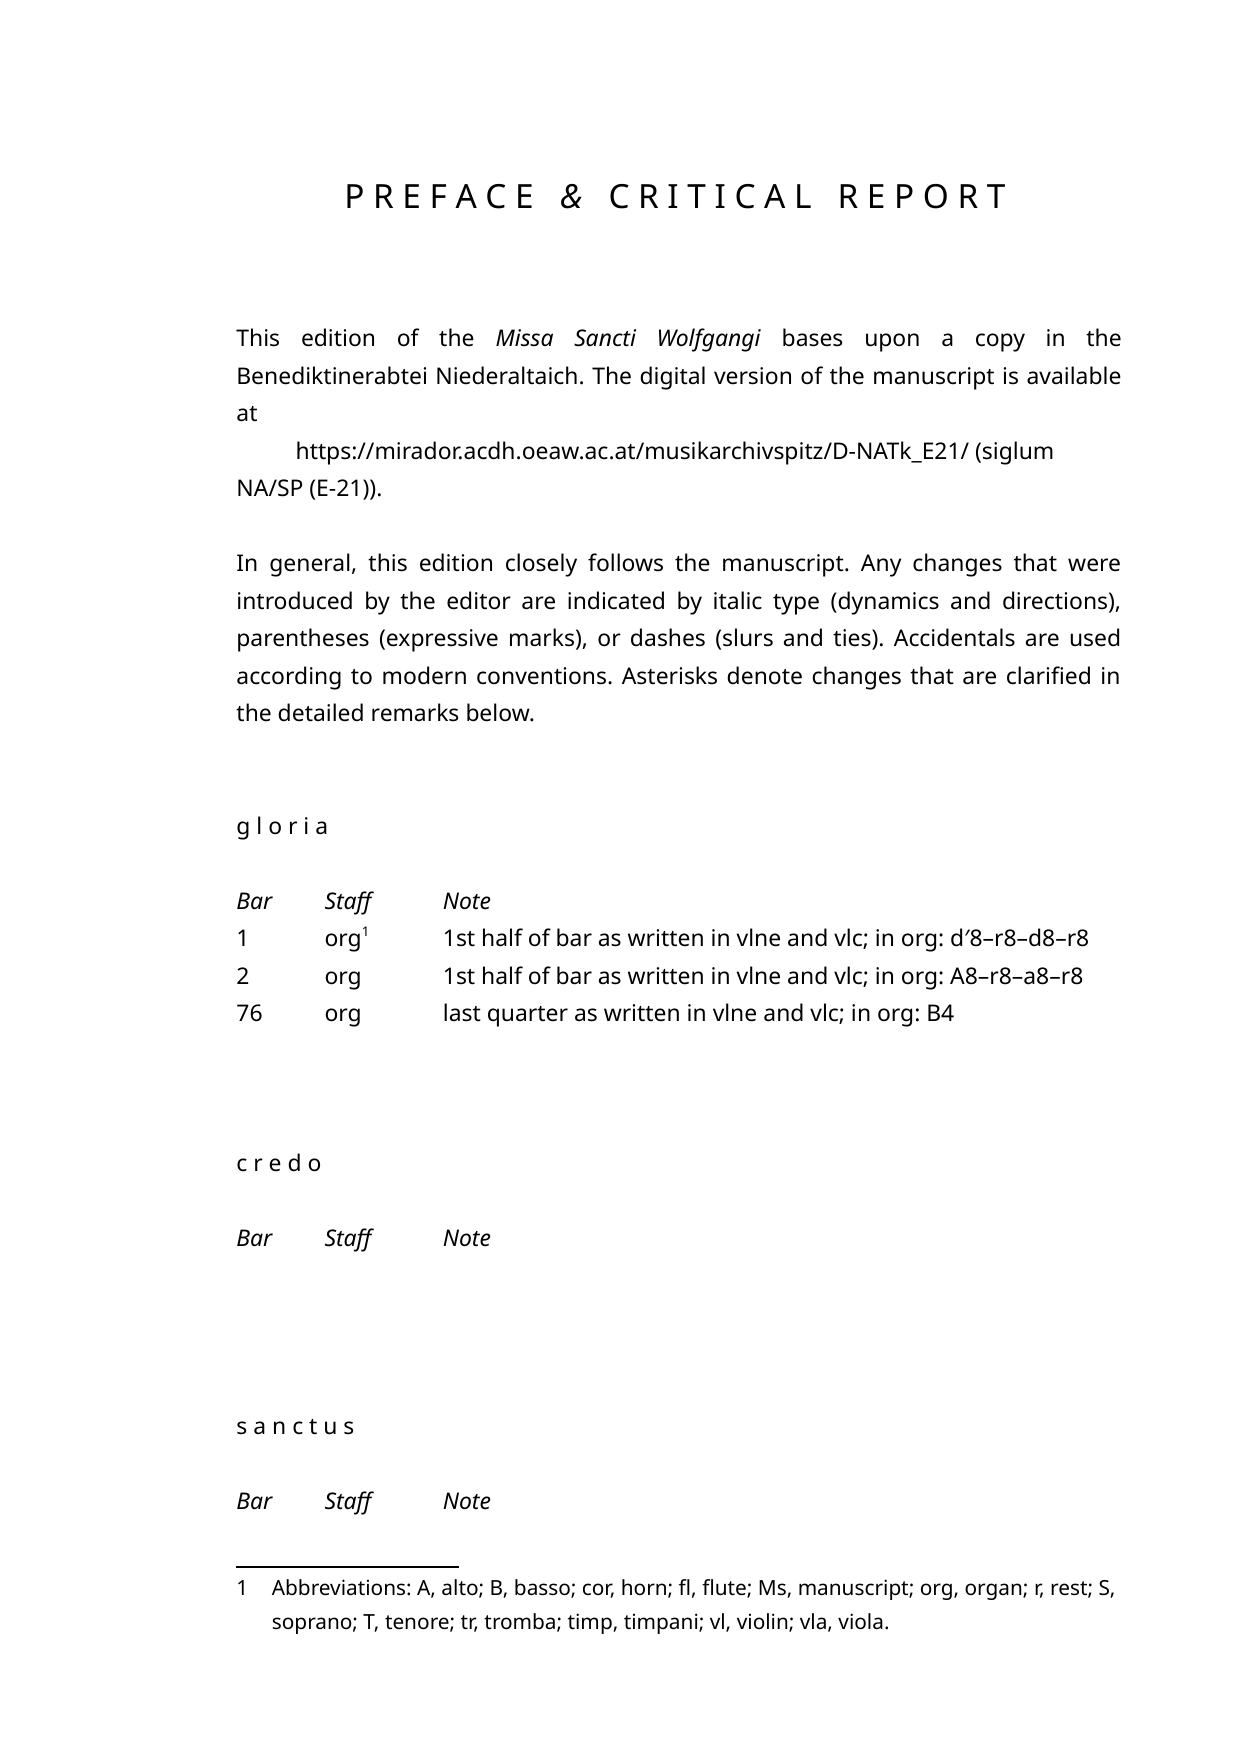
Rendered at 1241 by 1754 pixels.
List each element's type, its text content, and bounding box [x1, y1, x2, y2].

text Abbreviations: A, alto; B, basso; cor, horn; fl, flute; Ms, manuscript; org, organ; r, rest; S, soprano; T, tenore; tr, tromba; timp, timpani; vl, violin; vla, viola. [236, 1573, 1122, 1636]
text g l o r i a [236, 810, 1122, 841]
text Bar Staff Note 1 org 1st half of bar as written in vlne and vlc; in org: d′8–r8–d8–r8 2 org 1st half of bar as written in vlne and vlc; in org: A8–r8–a8–r8 76 org last quarter as written in vlne and vlc; in org: B4 [236, 885, 1122, 1066]
text s a n c t u s [236, 1410, 1122, 1441]
text Bar Staff Note [236, 1485, 1122, 1554]
text This edition of the Missa Sancti Wolfgangi bases upon a copy in the Benediktinerabtei Niederaltaich. The digital version of the manuscript is available at [236, 322, 1122, 429]
text Bar Staff Note [236, 1222, 1122, 1291]
text In general, this edition closely follows the manuscript. Any changes that were introduced by the editor are indicated by italic type (dynamics and directions), parentheses (expressive marks), or dashes (slurs and ties). Accidentals are used according to modern conventions. Asterisks denote changes that are clarified in the detailed remarks below. [236, 547, 1122, 729]
text https://mirador.acdh.oeaw.ac.at/musikarchivspitz/D-NATk_E21/ (siglum NA/SP (E-21)). [236, 435, 1122, 504]
text c r e d o [236, 1147, 1122, 1179]
text P R E F A C E & C R I T I C A L R E P O R T [236, 173, 1122, 218]
